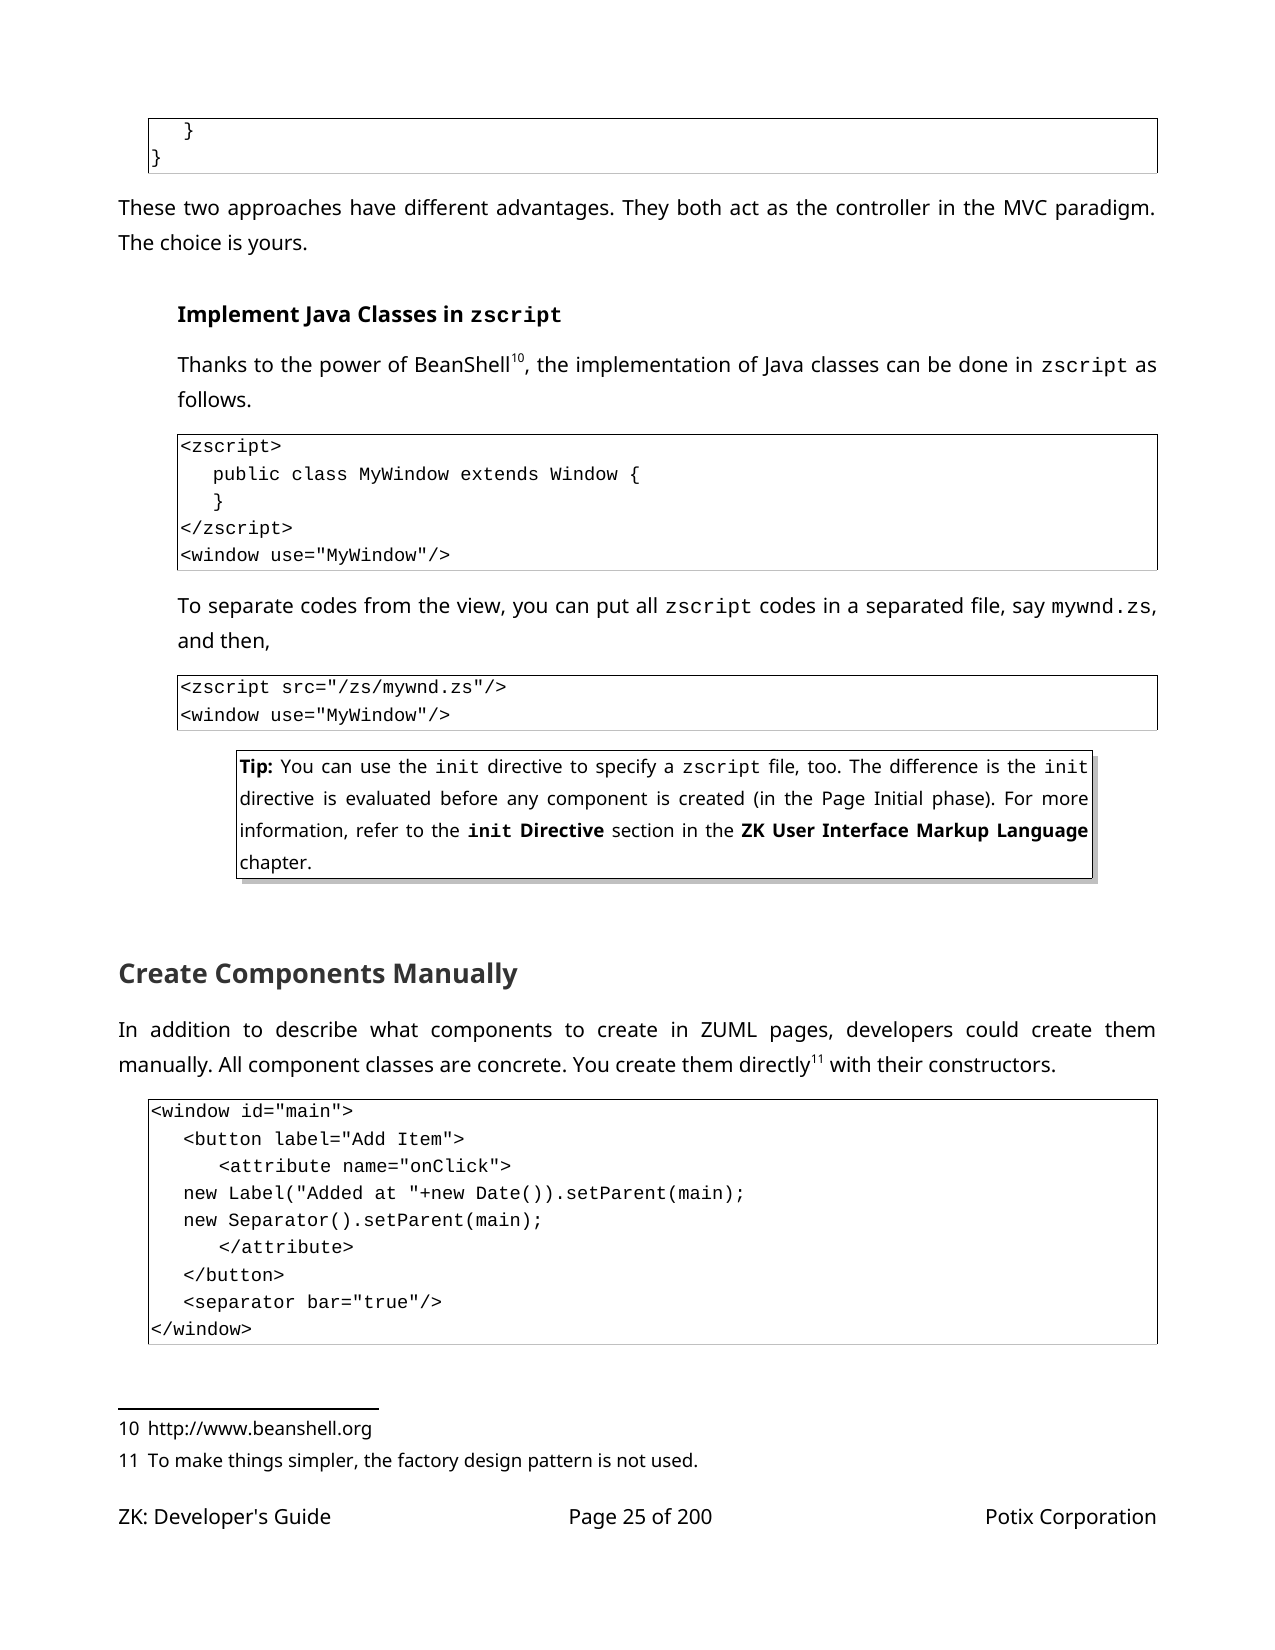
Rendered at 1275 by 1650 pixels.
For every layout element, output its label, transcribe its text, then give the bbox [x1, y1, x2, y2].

subtitle Implement Java Classes in zscript [177, 299, 1157, 329]
text </button> [149, 1262, 1157, 1287]
text <window id="main"> [149, 1100, 1157, 1123]
text } [149, 119, 1157, 142]
text To separate codes from the view, you can put all zscript codes in a separated file, say mywnd.zs, and then, [177, 591, 1157, 655]
text <zscript> [178, 435, 1157, 458]
text </window> [149, 1317, 1157, 1344]
text public class MyWindow extends Window { [178, 461, 1157, 486]
text Thanks to the power of BeanShell, the implementation of Java classes can be done in zscript as follows. [177, 350, 1157, 414]
text <attribute name="onClick"> [149, 1154, 1157, 1178]
text In addition to describe what components to create in ZUML pages, developers could create them manually. All component classes are concrete. You create them directly with their constructors. [118, 1015, 1157, 1079]
text To make things simpler, the factory design pattern is not used. [118, 1447, 1157, 1473]
text http://www.beanshell.org [118, 1416, 1157, 1441]
text These two approaches have different advantages. They both act as the controller in the MVC paradigm. The choice is yours. [118, 193, 1157, 257]
text new Label("Added at "+new Date()).setParent(main); [149, 1181, 1157, 1205]
subtitle Create Components Manually [118, 955, 1157, 992]
text <zscript src="/zs/mywnd.zs"/> [178, 676, 1157, 699]
text <separator bar="true"/> [149, 1289, 1157, 1314]
text <button label="Add Item"> [149, 1126, 1157, 1151]
text Tip: You can use the init directive to specify a zscript file, too. The difference is the init directive is evaluated before any component is created (in the Page Initial phase). For more information, refer to the init Directive section in the ZK User Interface Markup Language chapter. [237, 751, 1092, 878]
text } [149, 145, 1157, 173]
text } [178, 489, 1157, 513]
text <window use="MyWindow"/> [178, 702, 1157, 730]
text </zscript> [178, 516, 1157, 540]
text new Separator().setParent(main); [149, 1208, 1157, 1232]
text </attribute> [149, 1235, 1157, 1259]
text <window use="MyWindow"/> [178, 543, 1157, 570]
